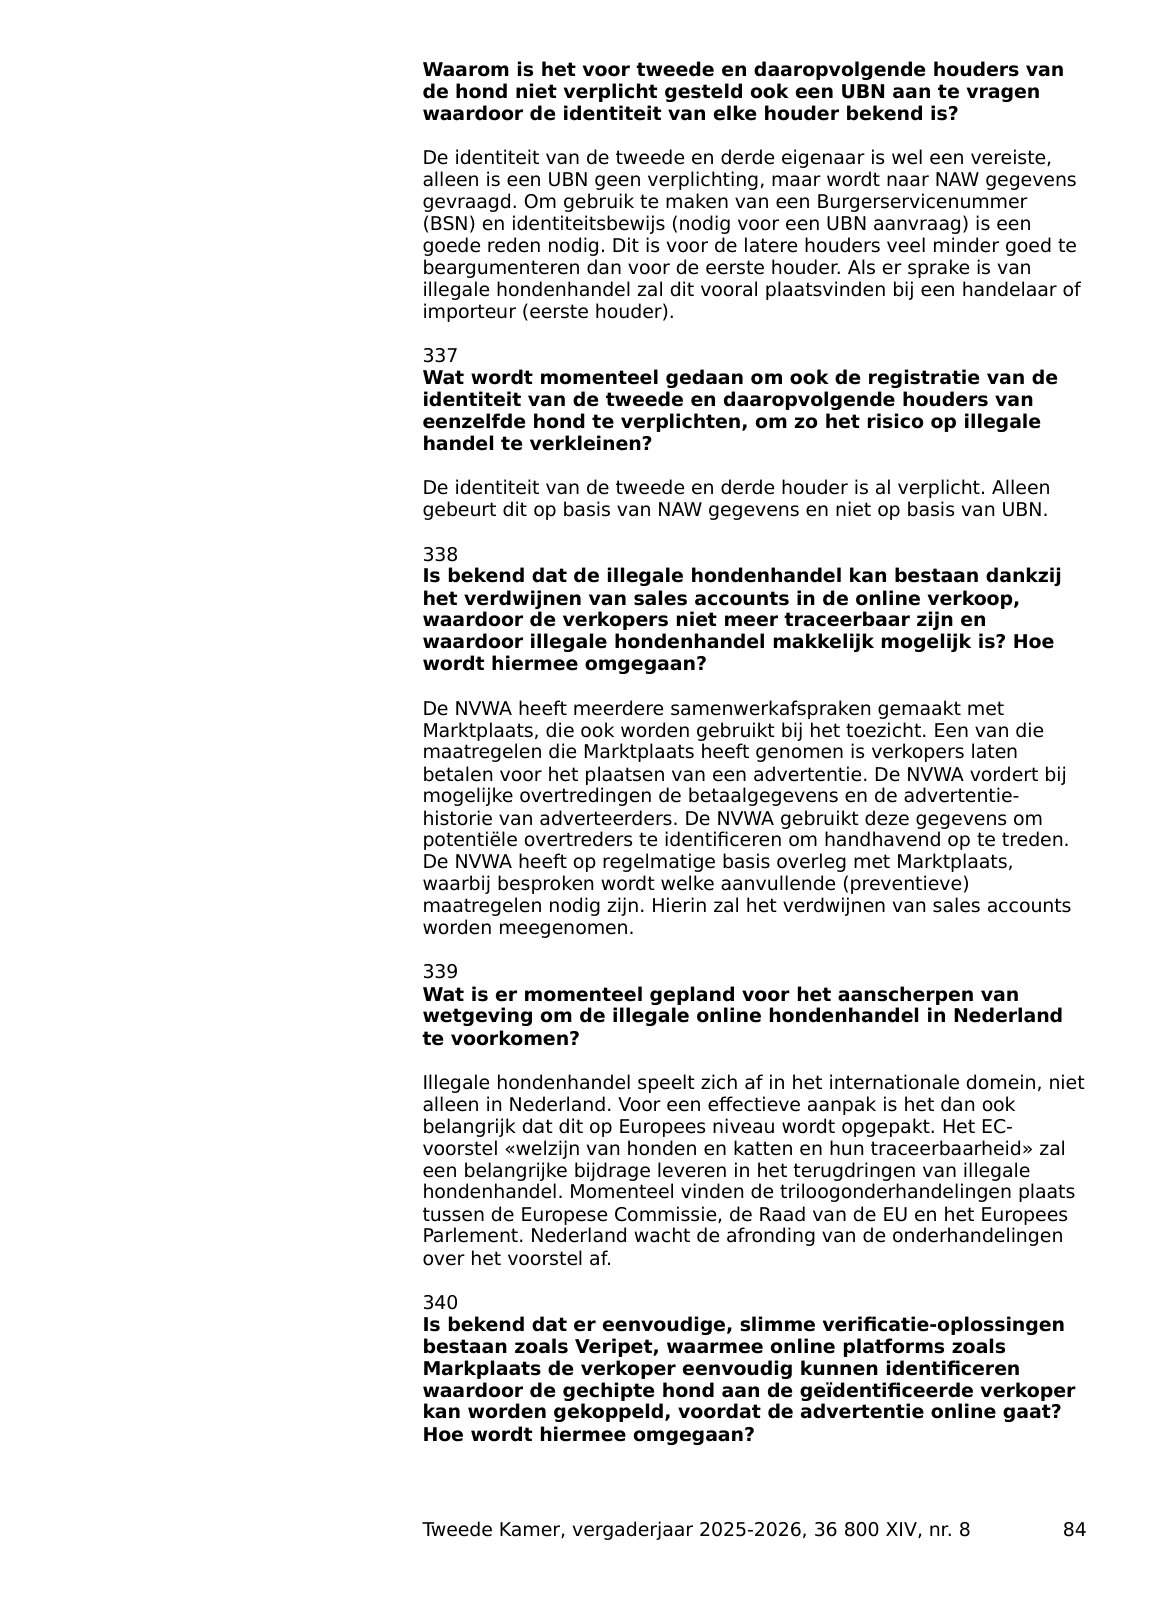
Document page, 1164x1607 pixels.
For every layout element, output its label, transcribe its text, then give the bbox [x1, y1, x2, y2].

text De NVWA heeft meerdere samenwerkafspraken gemaakt met Marktplaats, die ook worden gebruikt bij het toezicht. Een van die maatregelen die Marktplaats heeft genomen is verkopers laten betalen voor het plaatsen van een advertentie. De NVWA vordert bij mogelijke overtredingen de betaalgegevens en de advertentie-historie van adverteerders. De NVWA gebruikt deze gegevens om potentiële overtreders te identificeren om handhavend op te treden. De NVWA heeft op regelmatige basis overleg met Marktplaats, waarbij besproken wordt welke aanvullende (preventieve) maatregelen nodig zijn. Hierin zal het verdwijnen van sales accounts worden meegenomen. [422, 697, 1087, 939]
text De identiteit van de tweede en derde eigenaar is wel een vereiste, alleen is een UBN geen verplichting, maar wordt naar NAW gegevens gevraagd. Om gebruik te maken van een Burgerservicenummer (BSN) en identiteitsbewijs (nodig voor een UBN aanvraag) is een goede reden nodig. Dit is voor de latere houders veel minder goed te beargumenteren dan voor de eerste houder. Als er sprake is van illegale hondenhandel zal dit vooral plaatsvinden bij een handelaar of importeur (eerste houder). [422, 147, 1087, 323]
text Wat is er momenteel gepland voor het aanscherpen van wetgeving om de illegale online hondenhandel in Nederland te voorkomen? [422, 983, 1087, 1049]
text Is bekend dat de illegale hondenhandel kan bestaan dankzij het verdwijnen van sales accounts in de online verkoop, waardoor de verkopers niet meer traceerbaar zijn en waardoor illegale hondenhandel makkelijk mogelijk is? Hoe wordt hiermee omgegaan? [422, 565, 1087, 675]
text 338 [422, 543, 1087, 565]
text 340 [422, 1292, 1087, 1313]
text Wat wordt momenteel gedaan om ook de registratie van de identiteit van de tweede en daaropvolgende houders van eenzelfde hond te verplichten, om zo het risico op illegale handel te verkleinen? [422, 367, 1087, 455]
text De identiteit van de tweede en derde houder is al verplicht. Alleen gebeurt dit op basis van NAW gegevens en niet op basis van UBN. [422, 477, 1087, 521]
text Is bekend dat er eenvoudige, slimme verificatie-oplossingen bestaan zoals Veripet, waarmee online platforms zoals Markplaats de verkoper eenvoudig kunnen identificeren waardoor de gechipte hond aan de geïdentificeerde verkoper kan worden gekoppeld, voordat de advertentie online gaat? Hoe wordt hiermee omgegaan? [422, 1313, 1087, 1445]
text 339 [422, 961, 1087, 983]
text 337 [422, 345, 1087, 367]
text Waarom is het voor tweede en daaropvolgende houders van de hond niet verplicht gesteld ook een UBN aan te vragen waardoor de identiteit van elke houder bekend is? [422, 59, 1087, 125]
text Illegale hondenhandel speelt zich af in het internationale domein, niet alleen in Nederland. Voor een effectieve aanpak is het dan ook belangrijk dat dit op Europees niveau wordt opgepakt. Het EC-voorstel «welzijn van honden en katten en hun traceerbaarheid» zal een belangrijke bijdrage leveren in het terugdringen van illegale hondenhandel. Momenteel vinden de triloogonderhandelingen plaats tussen de Europese Commissie, de Raad van de EU en het Europees Parlement. Nederland wacht de afronding van de onderhandelingen over het voorstel af. [422, 1072, 1087, 1269]
